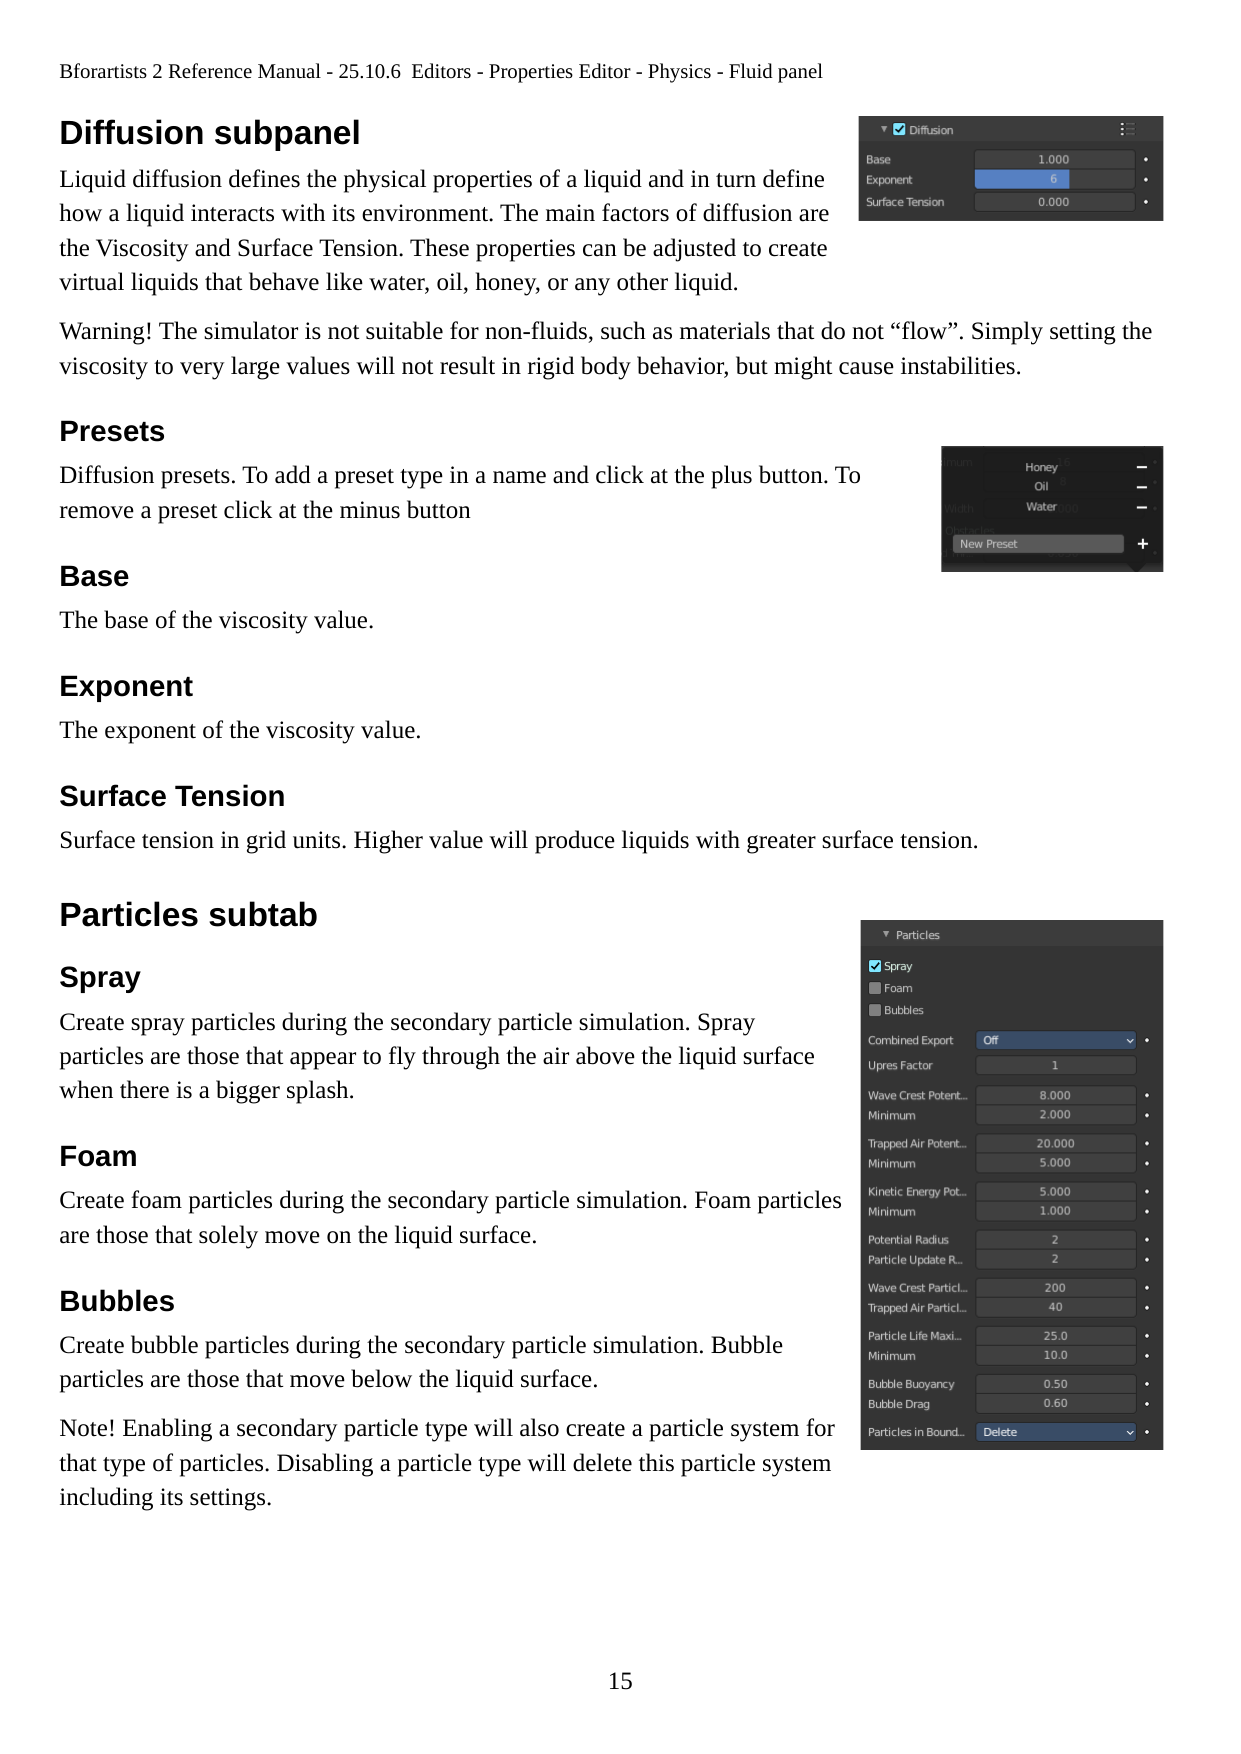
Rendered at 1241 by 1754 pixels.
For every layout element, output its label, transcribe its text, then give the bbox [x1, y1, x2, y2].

text Create bubble particles during the secondary particle simulation. Bubble particles are those that move below the liquid surface. [59, 1330, 860, 1393]
subtitle [1164, 1284, 1181, 1317]
subtitle Base [59, 559, 1181, 592]
subtitle Spray [59, 960, 860, 994]
subtitle Presets [59, 414, 1181, 448]
picture [860, 920, 1164, 1450]
text Create foam particles during the secondary particle simulation. Foam particles are those that solely move on the liquid surface. [59, 1186, 860, 1249]
text Create spray particles during the secondary particle simulation. Spray particles are those that appear to fly through the air above the liquid surface when there is a bigger splash. [59, 1007, 860, 1104]
text Diffusion presets. To add a preset type in a name and click at the plus button. To remove a preset click at the minus button [59, 461, 941, 524]
text Liquid diffusion defines the physical properties of a liquid and in turn define how a liquid interacts with its environment. The main factors of diffusion are the Viscosity and Surface Tension. These properties can be adjusted to create virtual liquids that behave like water, oil, honey, or any other liquid. [59, 164, 1181, 296]
subtitle Foam [59, 1139, 860, 1173]
subtitle Bubbles [59, 1284, 860, 1317]
text Surface tension in grid units. Higher value will produce liquids with greater surface tension. [59, 825, 1181, 853]
subtitle [1164, 1139, 1181, 1173]
subtitle Particles subtab [59, 895, 1181, 933]
subtitle Exponent [59, 669, 1181, 702]
subtitle Diffusion subpanel [59, 113, 1181, 151]
picture [941, 446, 1164, 572]
text The exponent of the viscosity value. [59, 715, 1181, 744]
text Warning! The simulator is not suitable for non-fluids, such as materials that do not “flow”. Simply setting the viscosity to very large values will not result in rigid body behavior, but might cause instabilities. [59, 316, 1181, 379]
text Note! Enabling a secondary particle type will also create a particle system for that type of particles. Disabling a particle type will delete this particle system including its settings. [59, 1413, 1181, 1511]
subtitle Surface Tension [59, 778, 1181, 812]
picture [858, 116, 1164, 221]
text The base of the viscosity value. [59, 605, 1181, 634]
subtitle [1164, 960, 1181, 994]
